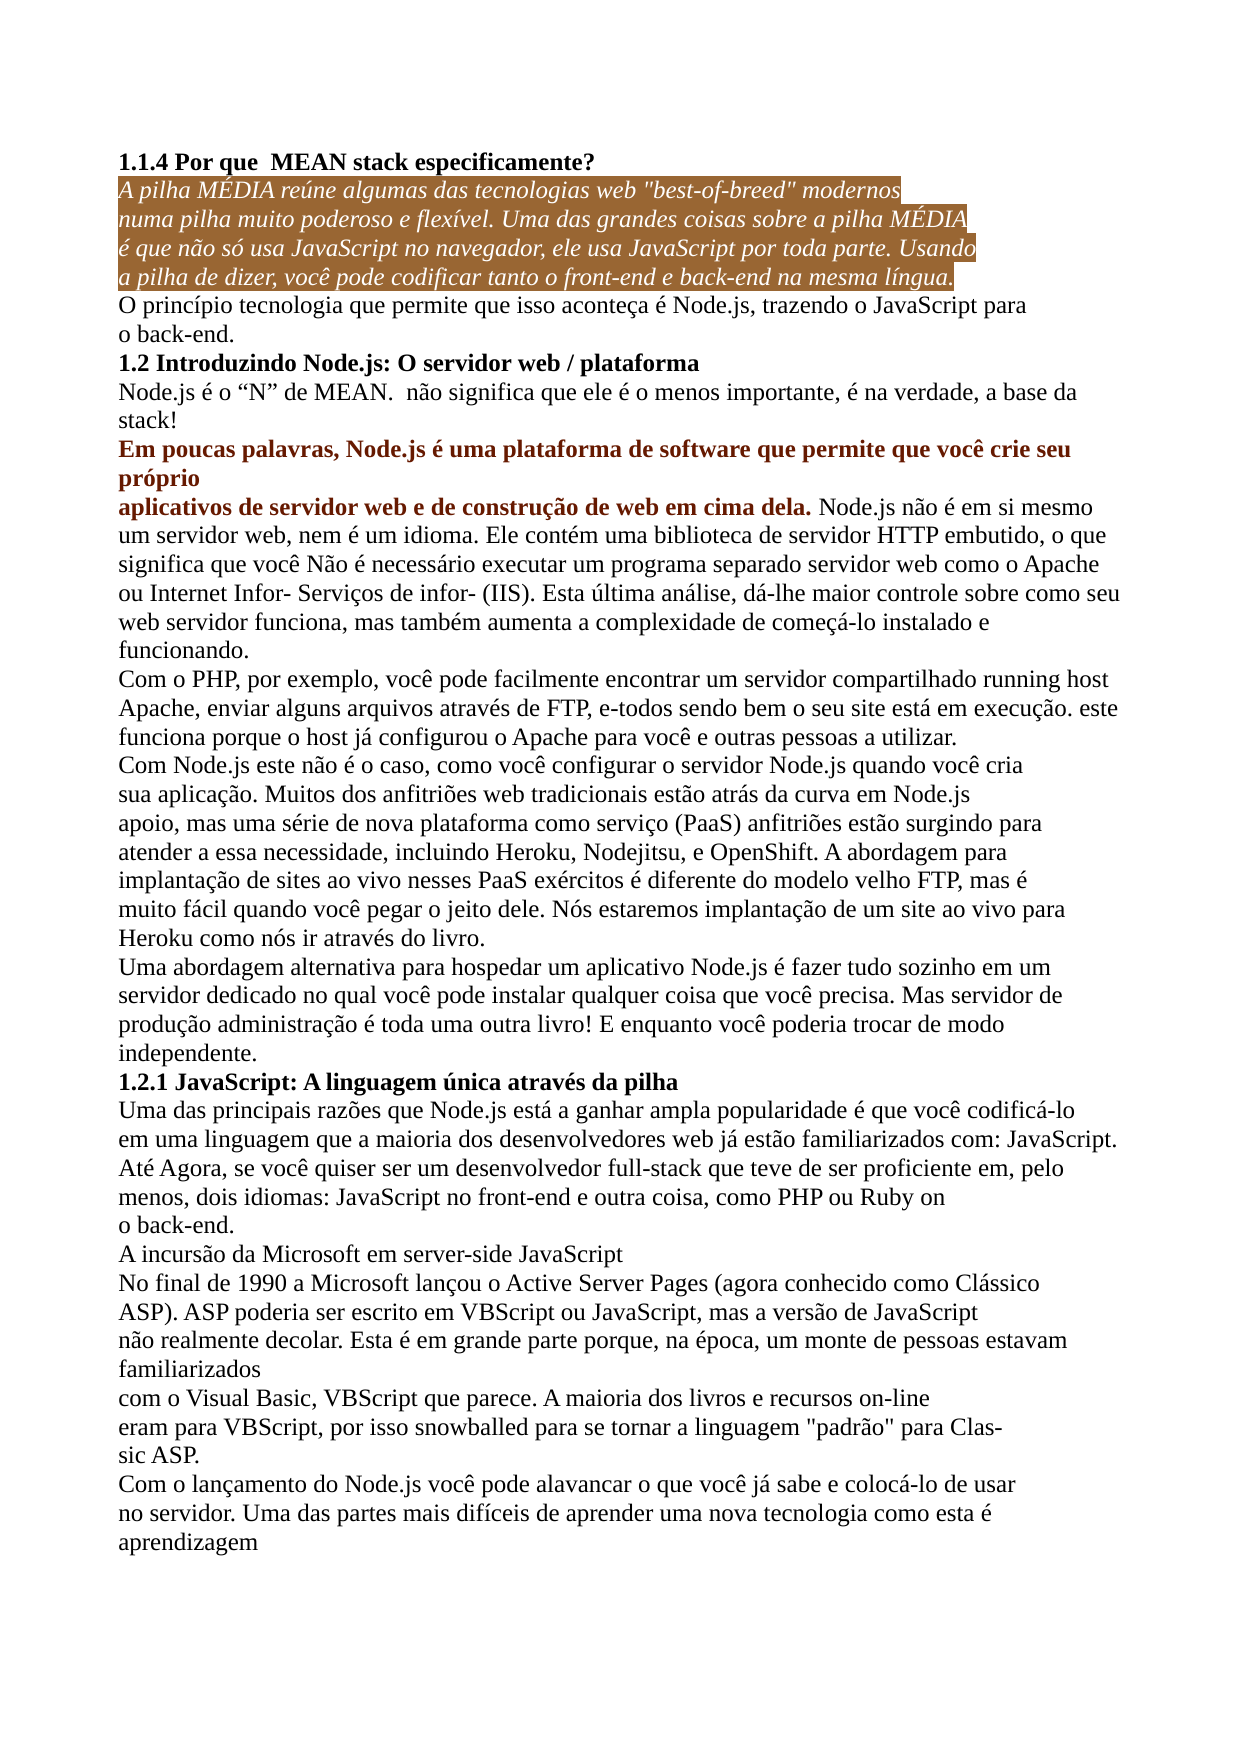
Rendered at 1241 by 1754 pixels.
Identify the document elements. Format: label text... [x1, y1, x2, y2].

text 1.1.4 Por que MEAN stack especificamente? A pilha MÉDIA reúne algumas das tecnologias web "best-of-breed" modernos numa pilha muito poderoso e flexível. Uma das grandes coisas sobre a pilha MÉDIA é que não só usa JavaScript no navegador, ele usa JavaScript por toda parte. Usando a pilha de dizer, você pode codificar tanto o front-end e back-end na mesma língua. O princípio tecnologia que permite que isso aconteça é Node.js, trazendo o JavaScript para o back-end. 1.2 Introduzindo Node.js: O servidor web / plataforma Node.js é o “N” de MEAN. não significa que ele é o menos importante, é na verdade, a base da stack! Em poucas palavras, Node.js é uma plataforma de software que permite que você crie seu próprio aplicativos de servidor web e de construção de web em cima dela. Node.js não é em si mesmo um servidor web, nem é um idioma. Ele contém uma biblioteca de servidor HTTP embutido, o que significa que você Não é necessário executar um programa separado servidor web como o Apache ou Internet Infor- Serviços de infor- (IIS). Esta última análise, dá-lhe maior controle sobre como seu web servidor funciona, mas também aumenta a complexidade de começá-lo instalado e funcionando. Com o PHP, por exemplo, você pode facilmente encontrar um servidor compartilhado running host Apache, enviar alguns arquivos através de FTP, e-todos sendo bem o seu site está em execução. este funciona porque o host já configurou o Apache para você e outras pessoas a utilizar. Com Node.js este não é o caso, como você configurar o servidor Node.js quando você cria sua aplicação. Muitos dos anfitriões web tradicionais estão atrás da curva em Node.js apoio, mas uma série de nova plataforma como serviço (PaaS) anfitriões estão surgindo para atender a essa necessidade, incluindo Heroku, Nodejitsu, e OpenShift. A abordagem para implantação de sites ao vivo nesses PaaS exércitos é diferente do modelo velho FTP, mas é muito fácil quando você pegar o jeito dele. Nós estaremos implantação de um site ao vivo para Heroku como nós ir através do livro. Uma abordagem alternativa para hospedar um aplicativo Node.js é fazer tudo sozinho em um servidor dedicado no qual você pode instalar qualquer coisa que você precisa. Mas servidor de produção administração é toda uma outra livro! E enquanto você poderia trocar de modo independente. 1.2.1 JavaScript: A linguagem única através da pilha Uma das principais razões que Node.js está a ganhar ampla popularidade é que você codificá-lo em uma linguagem que a maioria dos desenvolvedores web já estão familiarizados com: JavaScript. Até Agora, se você quiser ser um desenvolvedor full-stack que teve de ser proficiente em, pelo menos, dois idiomas: JavaScript no front-end e outra coisa, como PHP ou Ruby on o back-end. A incursão da Microsoft em server-side JavaScript No final de 1990 a Microsoft lançou o Active Server Pages (agora conhecido como Clássico ASP). ASP poderia ser escrito em VBScript ou JavaScript, mas a versão de JavaScript não realmente decolar. Esta é em grande parte porque, na época, um monte de pessoas estavam familiarizados com o Visual Basic, VBScript que parece. A maioria dos livros e recursos on-line eram para VBScript, por isso snowballed para se tornar a linguagem "padrão" para Clas- sic ASP. Com o lançamento do Node.js você pode alavancar o que você já sabe e colocá-lo de usar no servidor. Uma das partes mais difíceis de aprender uma nova tecnologia como esta é aprendizagem [118, 118, 1122, 1556]
